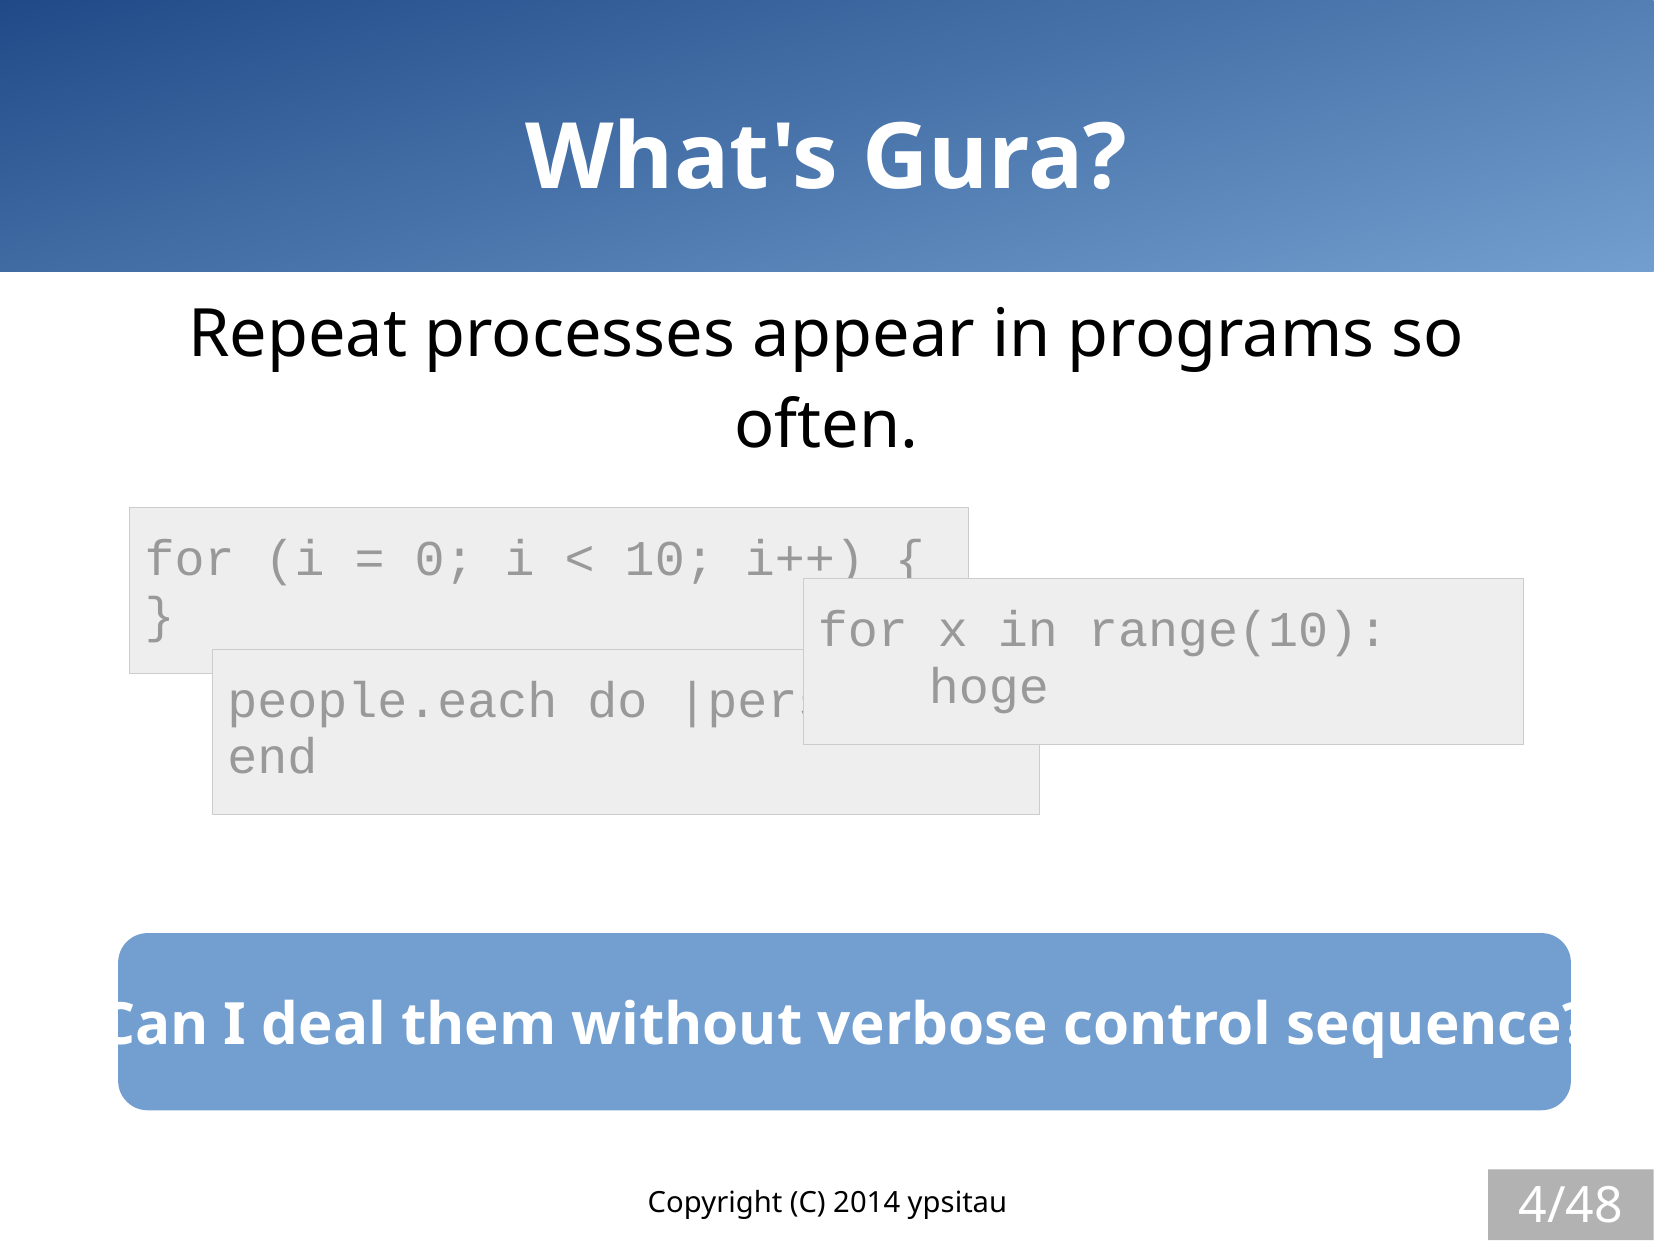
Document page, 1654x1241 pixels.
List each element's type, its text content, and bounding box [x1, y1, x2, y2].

title What's Gura? [82, 49, 1571, 257]
text_box people.each do |person| end [212, 649, 1040, 815]
text_box Can I deal them without verbose control sequence? [118, 933, 1571, 1111]
text_box for x in range(10): hoge [803, 578, 1524, 745]
text_box for (i = 0; i < 10; i++) { } [129, 507, 969, 674]
text_box Repeat processes appear in programs so often. [82, 324, 1571, 429]
